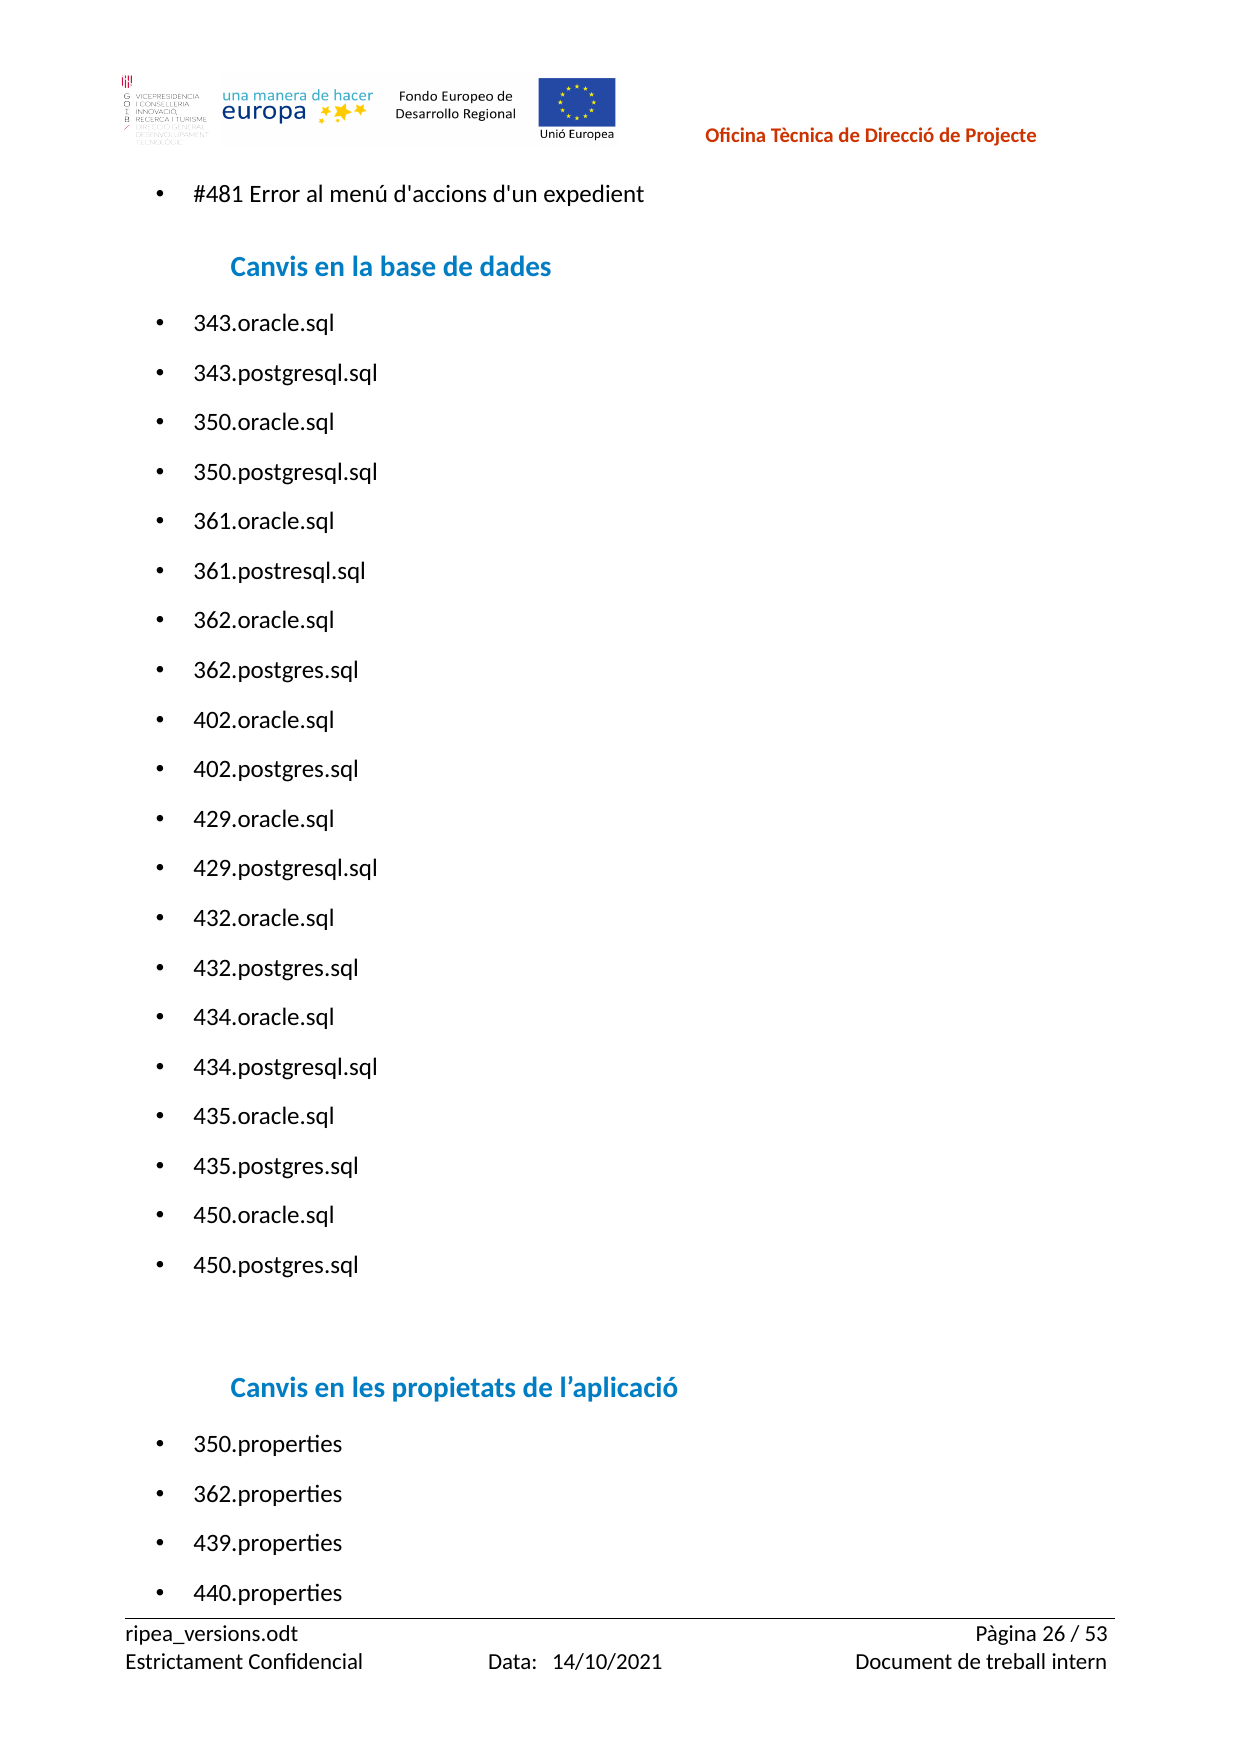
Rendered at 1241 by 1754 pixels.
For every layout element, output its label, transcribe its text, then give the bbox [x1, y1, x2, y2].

list 435.oracle.sql [156, 1101, 1122, 1131]
subtitle Canvis en la base de dades [153, 248, 1122, 283]
list 429.postgresql.sql [156, 853, 1122, 883]
subtitle Canvis en les propietats de l’aplicació [153, 1369, 1122, 1405]
list 435.postgres.sql [156, 1150, 1122, 1181]
list 350.properties [156, 1428, 1122, 1459]
list 362.oracle.sql [156, 605, 1122, 635]
list 434.postgresql.sql [156, 1051, 1122, 1081]
list 439.properties [156, 1527, 1122, 1558]
list 402.oracle.sql [156, 704, 1122, 734]
list 450.oracle.sql [156, 1200, 1122, 1230]
picture [219, 73, 621, 147]
list 362.properties [156, 1478, 1122, 1508]
list 440.properties [156, 1577, 1122, 1608]
list 450.postgres.sql [156, 1249, 1122, 1280]
list 432.postgres.sql [156, 952, 1122, 982]
list 362.postgres.sql [156, 654, 1122, 685]
list 361.postresql.sql [156, 555, 1122, 586]
list 343.oracle.sql [156, 307, 1122, 338]
list 429.oracle.sql [156, 803, 1122, 833]
list 343.postgresql.sql [156, 357, 1122, 387]
list 434.oracle.sql [156, 1001, 1122, 1032]
list 402.postgres.sql [156, 753, 1122, 784]
list #481 Error al menú d'accions d'un expedient [156, 178, 1122, 208]
picture [118, 73, 213, 147]
list 350.postgresql.sql [156, 456, 1122, 486]
list 432.oracle.sql [156, 902, 1122, 933]
list 361.oracle.sql [156, 506, 1122, 536]
list 350.oracle.sql [156, 406, 1122, 437]
